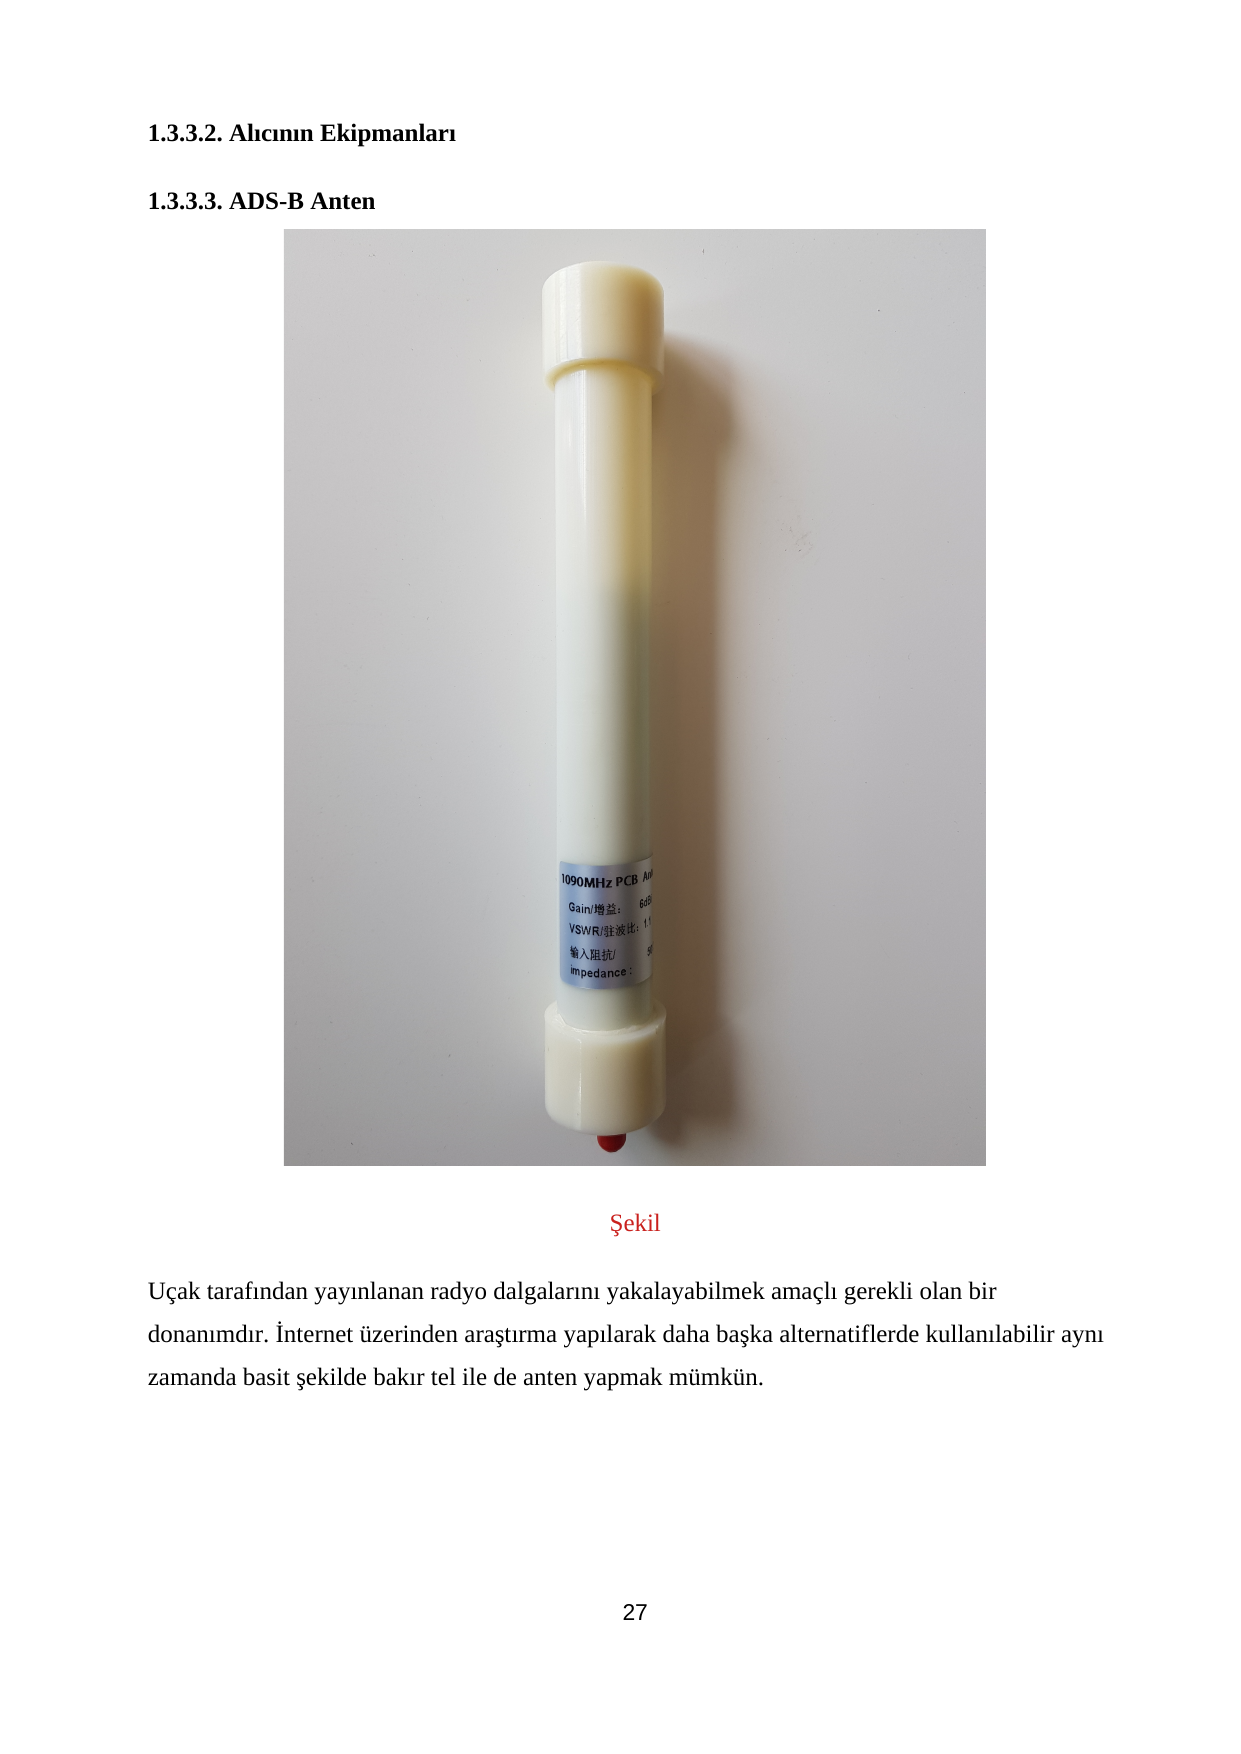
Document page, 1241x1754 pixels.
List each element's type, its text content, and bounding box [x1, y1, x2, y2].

picture [283, 229, 986, 1166]
text Şekil [148, 1208, 1122, 1237]
text 1.3.3.3. ADS-B Anten [148, 186, 1122, 215]
text Uçak tarafından yayınlanan radyo dalgalarını yakalayabilmek amaçlı gerekli olan bir donanımdır. İnternet üzerinden araştırma yapılarak daha başka alternatiflerde kullanılabilir aynı zamanda basit şekilde bakır tel ile de anten yapmak mümkün. [148, 1276, 1122, 1391]
text 1.3.3.2. Alıcının Ekipmanları [148, 118, 1122, 147]
